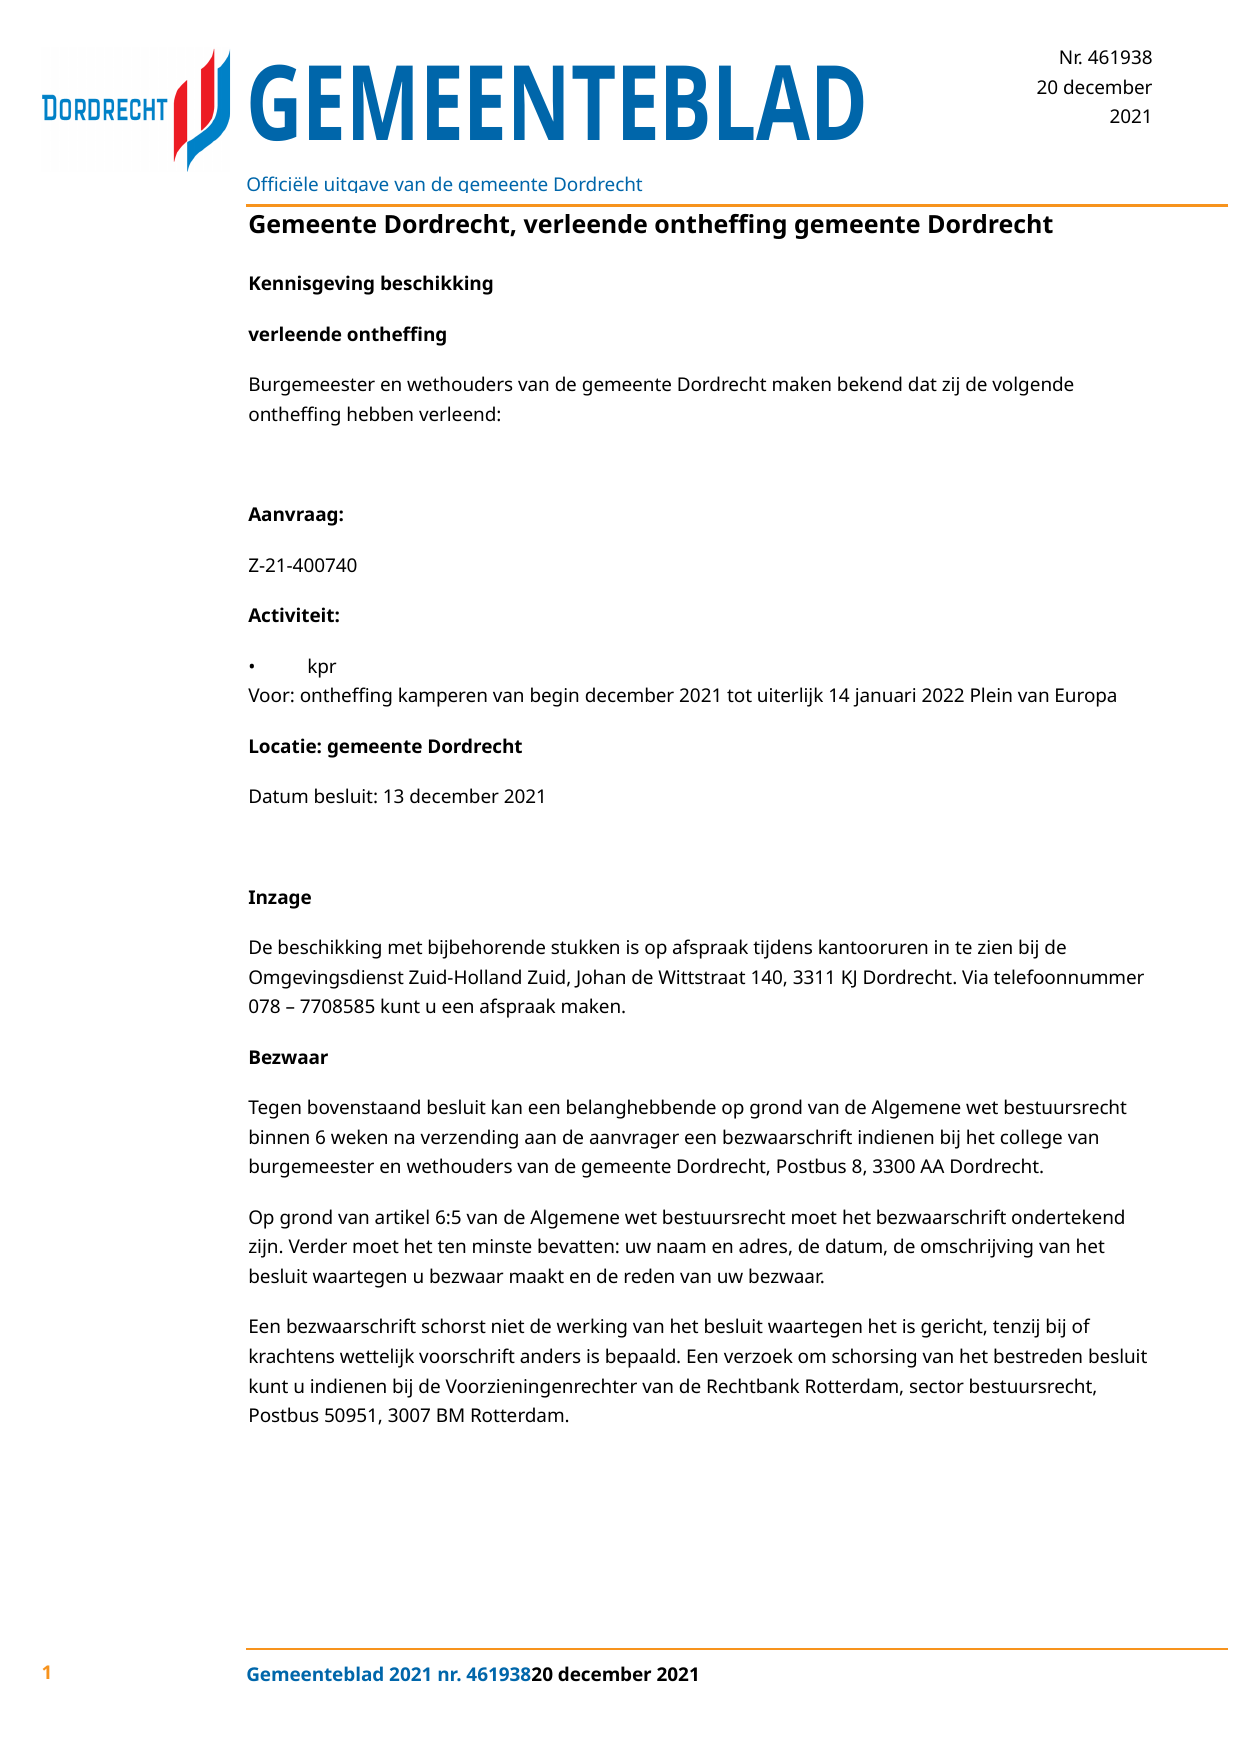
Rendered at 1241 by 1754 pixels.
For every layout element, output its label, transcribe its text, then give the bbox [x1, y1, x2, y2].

text Kennisgeving beschikking [248, 270, 1152, 296]
text Burgemeester en wethouders van de gemeente Dordrecht maken bekend dat zij de volgende ontheffing hebben verleend: [248, 371, 1152, 426]
text Een bezwaarschrift schorst niet de werking van het besluit waartegen het is gericht, tenzij bij of krachtens wettelijk voorschrift anders is bepaald. Een verzoek om schorsing van het bestreden besluit kunt u indienen bij de Voorzieningenrechter van de Rechtbank Rotterdam, sector bestuursrecht, Postbus 50951, 3007 BM Rotterdam. [248, 1314, 1152, 1428]
text Inzage [248, 884, 1152, 910]
text Z-21-400740 [248, 552, 1152, 578]
text Bezwaar [248, 1044, 1152, 1070]
text Aanvraag: [248, 502, 1152, 527]
text Datum besluit: 13 december 2021 [248, 783, 1152, 809]
text Op grond van artikel 6:5 van de Algemene wet bestuursrecht moet het bezwaarschrift ondertekend zijn. Verder moet het ten minste bevatten: uw naam en adres, de datum, de omschrijving van het besluit waartegen u bezwaar maakt en de reden van uw bezwaar. [248, 1204, 1152, 1289]
text De beschikking met bijbehorende stukken is op afspraak tijdens kantooruren in te zien bij de Omgevingsdienst Zuid-Holland Zuid, Johan de Wittstraat 140, 3311 KJ Dordrecht. Via telefoonnummer 078 – 7708585 kunt u een afspraak maken. [248, 934, 1152, 1019]
text Voor: ontheffing kamperen van begin december 2021 tot uiterlijk 14 januari 2022 Plein van Europa [248, 682, 1152, 708]
text Gemeente Dordrecht, verleende ontheffing gemeente Dordrecht [248, 207, 1152, 241]
list kpr [248, 653, 1152, 678]
text Activiteit: [248, 602, 1152, 628]
text Tegen bovenstaand besluit kan een belanghebbende op grond van de Algemene wet bestuursrecht binnen 6 weken na verzending aan de aanvrager een bezwaarschrift indienen bij het college van burgemeester en wethouders van de gemeente Dordrecht, Postbus 8, 3300 AA Dordrecht. [248, 1094, 1152, 1179]
text verleende ontheffing [248, 321, 1152, 346]
picture [41, 47, 231, 172]
text Locatie: gemeente Dordrecht [248, 733, 1152, 758]
